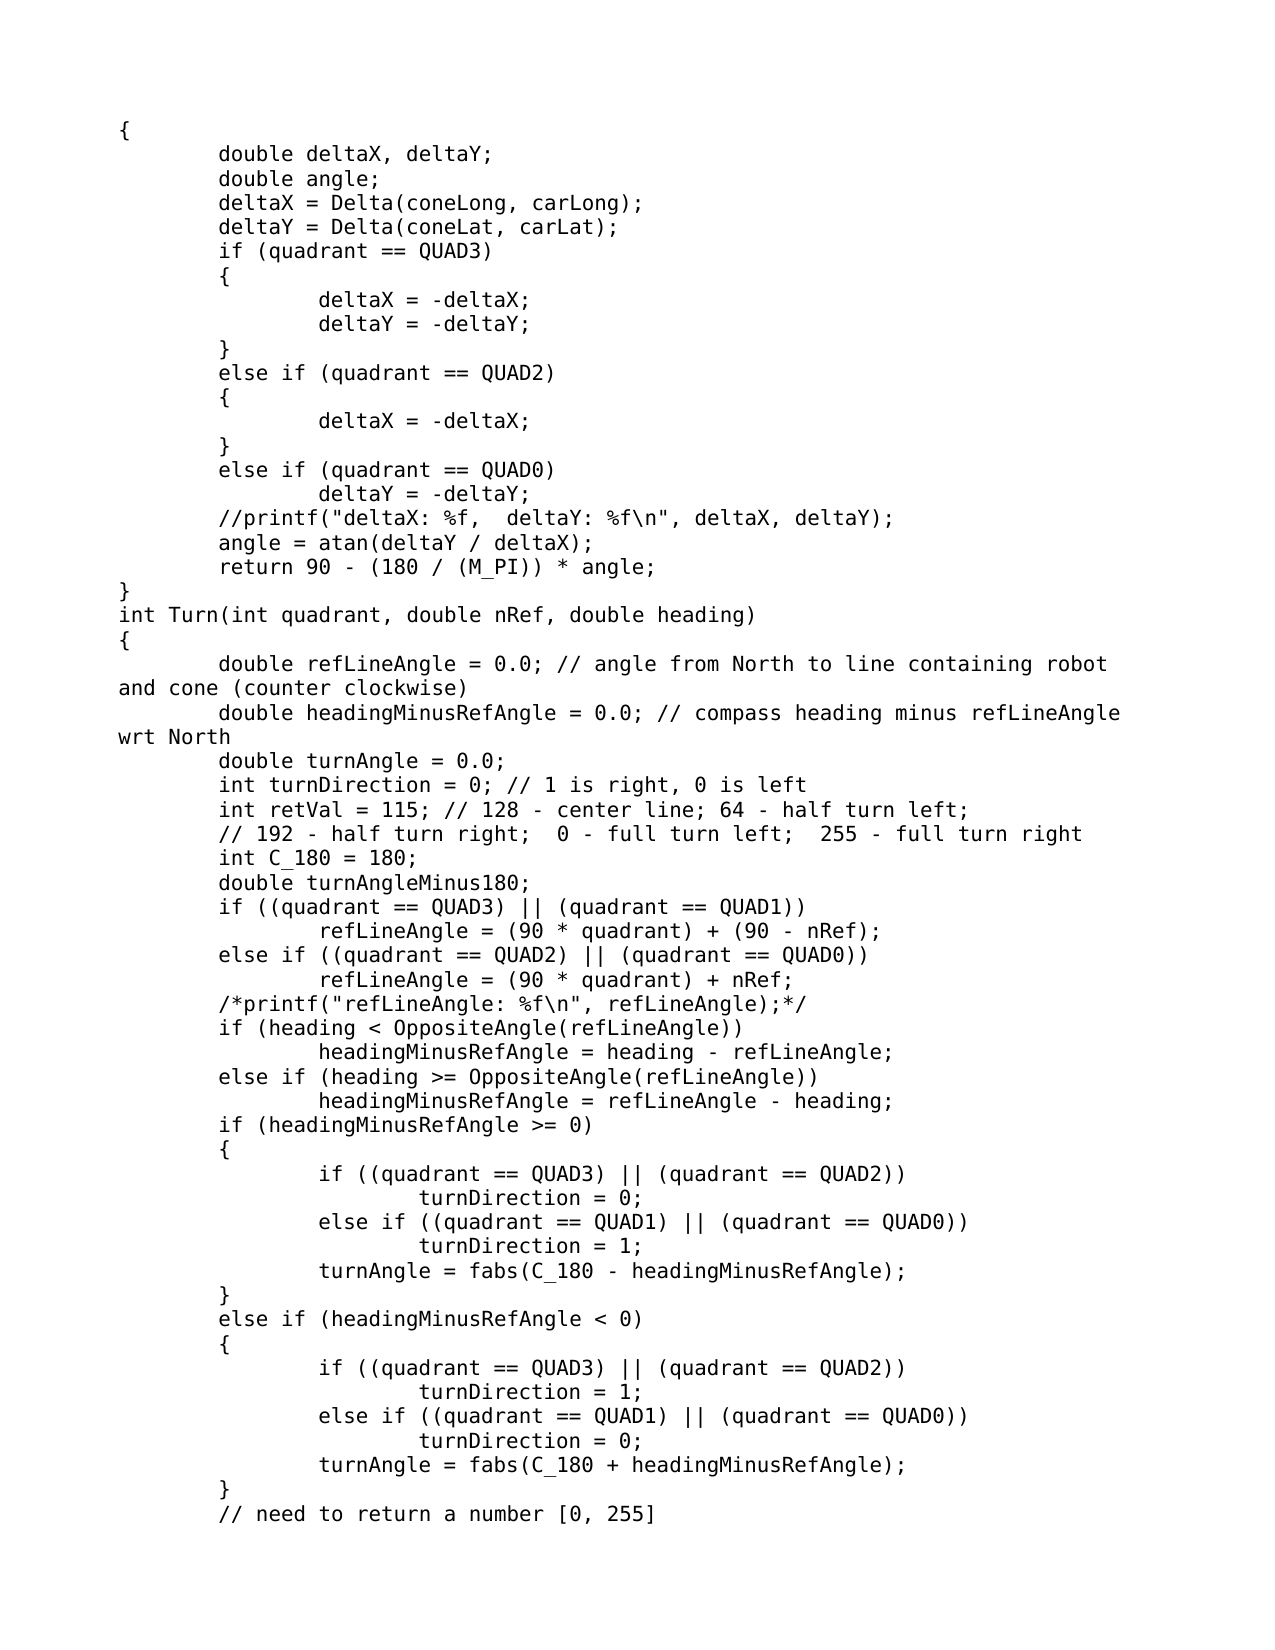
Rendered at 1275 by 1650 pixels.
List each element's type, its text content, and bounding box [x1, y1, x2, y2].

text else if ((quadrant == QUAD1) || (quadrant == QUAD0)) [118, 1210, 1157, 1234]
text angle = atan(deltaY / deltaX); [118, 531, 1157, 555]
text double headingMinusRefAngle = 0.0; // compass heading minus refLineAngle wrt North [118, 701, 1157, 749]
text refLineAngle = (90 * quadrant) + nRef; [118, 968, 1157, 992]
text { [118, 628, 1157, 652]
text } [118, 579, 1157, 603]
text turnAngle = fabs(C_180 - headingMinusRefAngle); [118, 1259, 1157, 1283]
text double deltaX, deltaY; [118, 142, 1157, 167]
text turnDirection = 0; [118, 1186, 1157, 1210]
text if ((quadrant == QUAD3) || (quadrant == QUAD2)) [118, 1356, 1157, 1380]
text // need to return a number [0, 255] [118, 1502, 1157, 1526]
text int Turn(int quadrant, double nRef, double heading) [118, 603, 1157, 628]
text } [118, 1477, 1157, 1502]
text deltaX = Delta(coneLong, carLong); [118, 191, 1157, 215]
text } [118, 337, 1157, 361]
text deltaY = -deltaY; [118, 312, 1157, 337]
text } [118, 434, 1157, 458]
text deltaY = -deltaY; [118, 482, 1157, 506]
text else if (heading >= OppositeAngle(refLineAngle)) [118, 1065, 1157, 1089]
text headingMinusRefAngle = heading - refLineAngle; [118, 1040, 1157, 1065]
text double turnAngleMinus180; [118, 871, 1157, 895]
text turnDirection = 0; [118, 1429, 1157, 1453]
text double refLineAngle = 0.0; // angle from North to line containing robot and cone (counter clockwise) [118, 652, 1157, 701]
text deltaX = -deltaX; [118, 288, 1157, 312]
text deltaX = -deltaX; [118, 409, 1157, 434]
text double angle; [118, 167, 1157, 191]
text int turnDirection = 0; // 1 is right, 0 is left [118, 773, 1157, 798]
text else if (quadrant == QUAD2) [118, 361, 1157, 385]
text if (quadrant == QUAD3) [118, 239, 1157, 264]
text /*printf("refLineAngle: %f\n", refLineAngle);*/ [118, 992, 1157, 1016]
text if (headingMinusRefAngle >= 0) [118, 1113, 1157, 1137]
text turnDirection = 1; [118, 1234, 1157, 1259]
text { [118, 385, 1157, 409]
text { [118, 1137, 1157, 1162]
text else if ((quadrant == QUAD1) || (quadrant == QUAD0)) [118, 1404, 1157, 1429]
text // 192 - half turn right; 0 - full turn left; 255 - full turn right [118, 822, 1157, 846]
text double turnAngle = 0.0; [118, 749, 1157, 773]
text if (heading < OppositeAngle(refLineAngle)) [118, 1016, 1157, 1040]
text else if (headingMinusRefAngle < 0) [118, 1307, 1157, 1332]
text if ((quadrant == QUAD3) || (quadrant == QUAD1)) [118, 895, 1157, 919]
text else if (quadrant == QUAD0) [118, 458, 1157, 482]
text if ((quadrant == QUAD3) || (quadrant == QUAD2)) [118, 1162, 1157, 1186]
text turnDirection = 1; [118, 1380, 1157, 1404]
text else if ((quadrant == QUAD2) || (quadrant == QUAD0)) [118, 943, 1157, 968]
text //printf("deltaX: %f, deltaY: %f\n", deltaX, deltaY); [118, 506, 1157, 531]
text refLineAngle = (90 * quadrant) + (90 - nRef); [118, 919, 1157, 943]
text headingMinusRefAngle = refLineAngle - heading; [118, 1089, 1157, 1113]
text { [118, 1332, 1157, 1356]
text { [118, 264, 1157, 288]
text int retVal = 115; // 128 - center line; 64 - half turn left; [118, 798, 1157, 822]
text deltaY = Delta(coneLat, carLat); [118, 215, 1157, 239]
text int C_180 = 180; [118, 846, 1157, 871]
text { [118, 118, 1157, 142]
text turnAngle = fabs(C_180 + headingMinusRefAngle); [118, 1453, 1157, 1477]
text } [118, 1283, 1157, 1307]
text return 90 - (180 / (M_PI)) * angle; [118, 555, 1157, 579]
